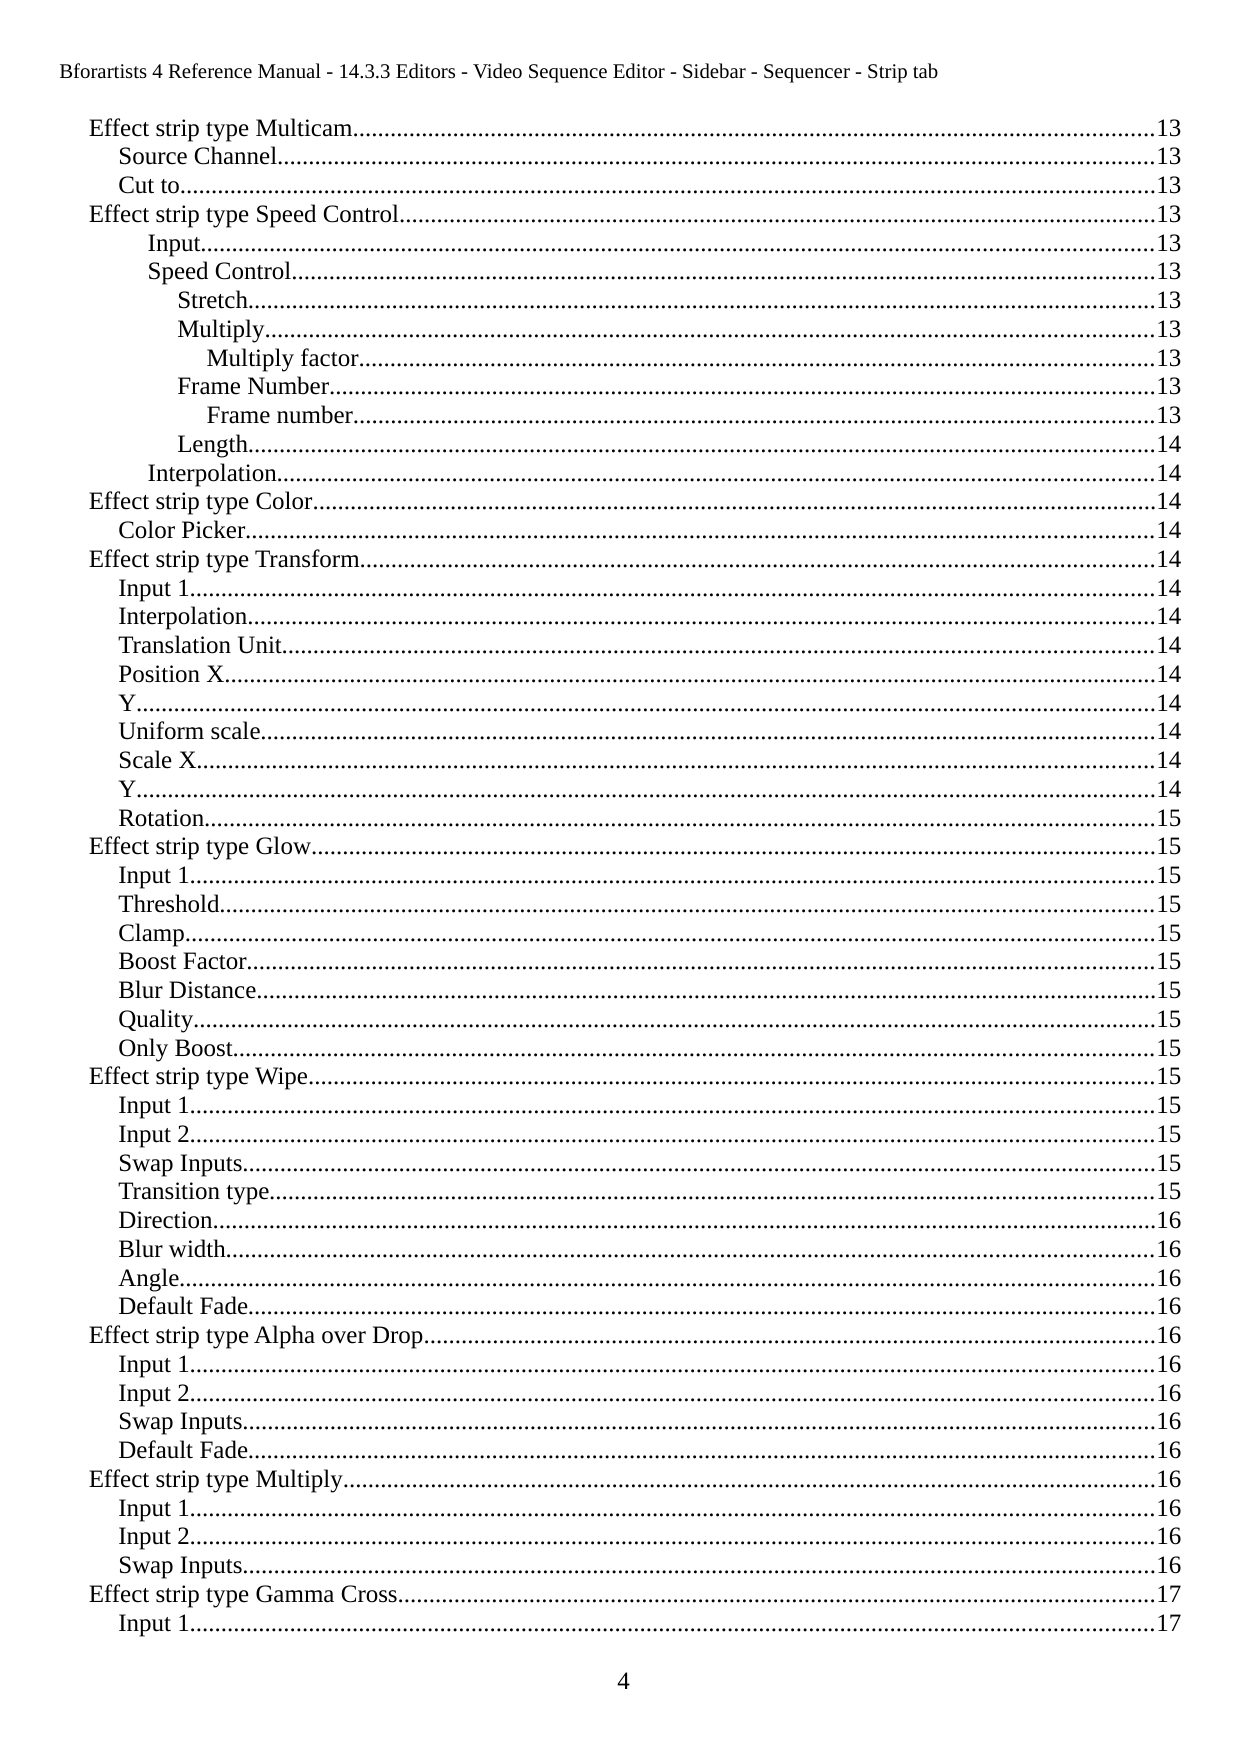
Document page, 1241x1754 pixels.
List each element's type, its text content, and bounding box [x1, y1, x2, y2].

text Interpolation 14 [118, 601, 1181, 630]
text Input 2 15 [118, 1119, 1181, 1148]
text Effect strip type Multicam 13 [88, 113, 1181, 141]
text Speed Control 13 [147, 256, 1181, 285]
text Multiply 13 [177, 314, 1181, 343]
text Color Picker 14 [118, 515, 1181, 544]
text Blur Distance 15 [118, 975, 1181, 1004]
text Input 2 16 [118, 1521, 1181, 1550]
text Effect strip type Speed Control 13 [88, 199, 1181, 228]
text Input 1 16 [118, 1349, 1181, 1378]
text Effect strip type Wipe 15 [88, 1061, 1181, 1090]
text Effect strip type Glow 15 [88, 831, 1181, 860]
text Input 1 15 [118, 1090, 1181, 1119]
text Input 1 14 [118, 573, 1181, 601]
text Input 1 15 [118, 860, 1181, 889]
text Boost Factor 15 [118, 946, 1181, 975]
text Effect strip type Color 14 [88, 486, 1181, 515]
text Source Channel 13 [118, 141, 1181, 170]
text Input 1 16 [118, 1493, 1181, 1521]
text Default Fade 16 [118, 1291, 1181, 1320]
text Effect strip type Multiply 16 [88, 1464, 1181, 1493]
text Only Boost 15 [118, 1033, 1181, 1061]
text Direction 16 [118, 1205, 1181, 1234]
text Scale X 14 [118, 745, 1181, 774]
text Blur width 16 [118, 1234, 1181, 1263]
text Effect strip type Gamma Cross 17 [88, 1579, 1181, 1608]
text Swap Inputs 16 [118, 1406, 1181, 1435]
text Angle 16 [118, 1263, 1181, 1291]
text Swap Inputs 15 [118, 1148, 1181, 1176]
text Stretch 13 [177, 285, 1181, 314]
text Length 14 [177, 429, 1181, 458]
text Position X 14 [118, 659, 1181, 688]
text Effect strip type Transform 14 [88, 544, 1181, 573]
text Y 14 [118, 774, 1181, 803]
text Threshold 15 [118, 889, 1181, 918]
text Transition type 15 [118, 1176, 1181, 1205]
text Interpolation 14 [147, 458, 1181, 486]
text Effect strip type Alpha over Drop 16 [88, 1320, 1181, 1349]
text Translation Unit 14 [118, 630, 1181, 659]
text Input 13 [147, 228, 1181, 256]
text Y 14 [118, 688, 1181, 716]
text Default Fade 16 [118, 1435, 1181, 1464]
text Uniform scale 14 [118, 716, 1181, 745]
text Frame number 13 [206, 400, 1181, 429]
text Cut to 13 [118, 170, 1181, 199]
text Frame Number 13 [177, 371, 1181, 400]
text Multiply factor 13 [206, 343, 1181, 371]
text Input 1 17 [118, 1608, 1181, 1636]
text Quality 15 [118, 1004, 1181, 1033]
text Rotation 15 [118, 803, 1181, 831]
text Input 2 16 [118, 1378, 1181, 1406]
text Clamp 15 [118, 918, 1181, 946]
text Swap Inputs 16 [118, 1550, 1181, 1579]
